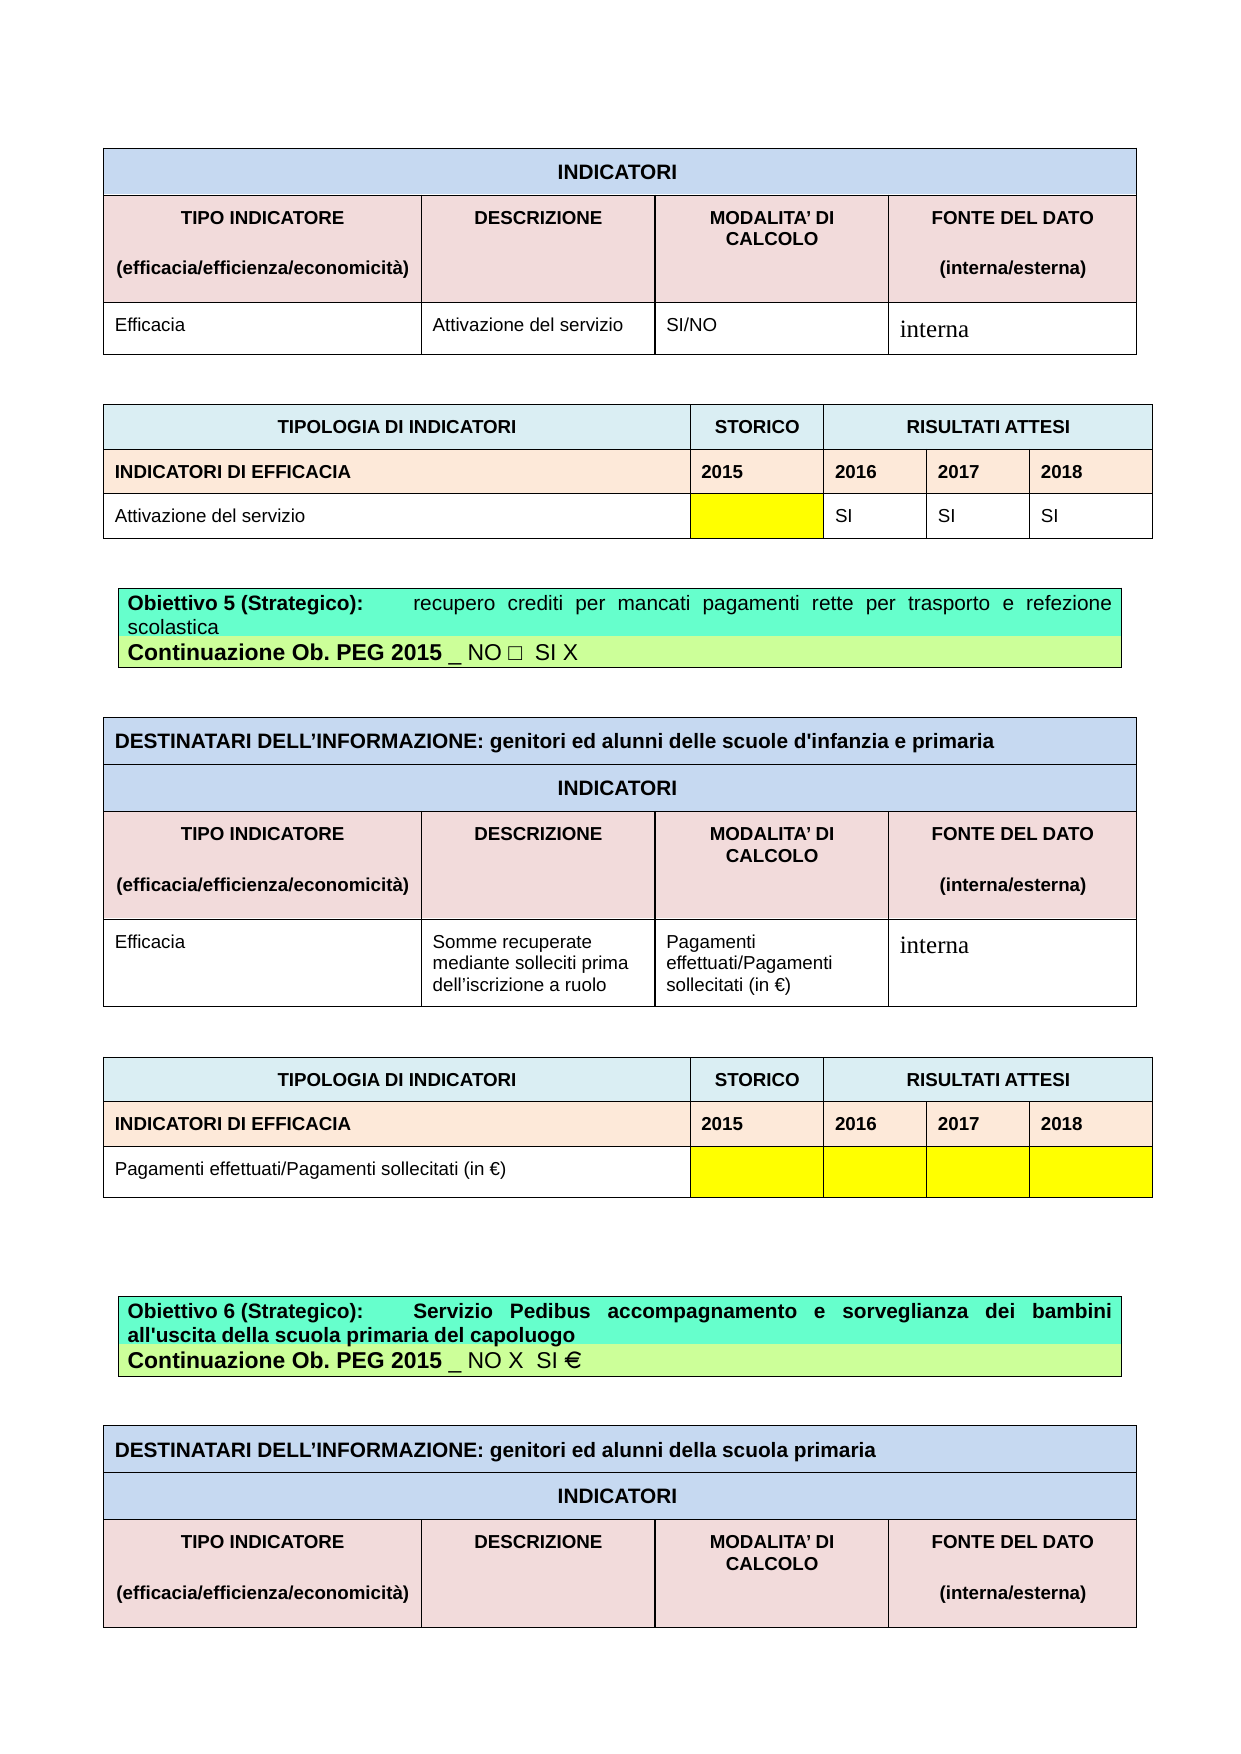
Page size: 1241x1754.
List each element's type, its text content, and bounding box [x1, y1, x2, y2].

table_header TIPOLOGIA DI INDICATORI [104, 1058, 690, 1101]
table_cell MODALITA’ DI CALCOLO [656, 196, 888, 302]
table_cell DESCRIZIONE [422, 1520, 654, 1627]
table_cell INDICATORI [104, 149, 1136, 194]
table_cell MODALITA’ DI CALCOLO [656, 812, 888, 918]
table_cell SI [824, 494, 926, 538]
table_cell 2016 [824, 450, 926, 493]
table_cell INDICATORI [104, 1473, 1136, 1519]
table_header DESTINATARI DELL’INFORMAZIONE: genitori ed alunni della scuola primaria [104, 1426, 1136, 1472]
table_cell 2016 [824, 1102, 926, 1146]
table_cell [691, 1147, 823, 1197]
table_cell 2017 [927, 450, 1029, 493]
table_cell [1030, 1147, 1152, 1197]
table_cell Somme recuperate mediante solleciti prima dell’iscrizione a ruolo [422, 920, 654, 1006]
table_header STORICO [691, 405, 823, 449]
table_header STORICO [691, 1058, 823, 1101]
table_cell Attivazione del servizio [104, 494, 690, 538]
table_cell Pagamenti effettuati/Pagamenti sollecitati (in €) [656, 920, 888, 1006]
text Obiettivo 6 (Strategico): Servizio Pedibus accompagnamento e sorveglianza dei bambini all'uscita della scuola primaria del capoluogo [119, 1297, 1121, 1344]
text Continuazione Ob. PEG 2015 _ NO X SI  [119, 1344, 1121, 1376]
text Continuazione Ob. PEG 2015 _ NO □ SI X [119, 636, 1121, 667]
table_cell 2015 [691, 1102, 823, 1146]
table_cell TIPO INDICATORE (efficacia/efficienza/economicità) [104, 1520, 421, 1627]
table_cell Efficacia [104, 303, 421, 354]
table_cell 2018 [1030, 1102, 1152, 1146]
table_cell Attivazione del servizio [422, 303, 654, 354]
table_cell SI [1030, 494, 1152, 538]
table_cell 2015 [691, 450, 823, 493]
table_header DESTINATARI DELL’INFORMAZIONE: genitori ed alunni delle scuole d'infanzia e primaria [104, 718, 1136, 764]
table_cell [927, 1147, 1029, 1197]
table_header TIPOLOGIA DI INDICATORI [104, 405, 690, 449]
table_cell INDICATORI [104, 765, 1136, 811]
table_header RISULTATI ATTESI [824, 1058, 1152, 1101]
table_cell FONTE DEL DATO (interna/esterna) [889, 1520, 1136, 1627]
text Obiettivo 5 (Strategico): recupero crediti per mancati pagamenti rette per trasporto e refezione scolastica [119, 589, 1121, 636]
table_cell 2017 [927, 1102, 1029, 1146]
table_cell INDICATORI DI EFFICACIA [104, 1102, 690, 1146]
table_cell TIPO INDICATORE (efficacia/efficienza/economicità) [104, 812, 421, 918]
table_cell DESCRIZIONE [422, 196, 654, 302]
table_cell FONTE DEL DATO (interna/esterna) [889, 812, 1136, 918]
table_cell Efficacia [104, 920, 421, 1006]
table_cell Pagamenti effettuati/Pagamenti sollecitati (in €) [104, 1147, 690, 1197]
table_cell [691, 494, 823, 538]
table_cell MODALITA’ DI CALCOLO [656, 1520, 888, 1627]
table_cell INDICATORI DI EFFICACIA [104, 450, 690, 493]
table_cell DESCRIZIONE [422, 812, 654, 918]
table_cell interna [889, 920, 1136, 1006]
table_header RISULTATI ATTESI [824, 405, 1152, 449]
table_cell FONTE DEL DATO (interna/esterna) [889, 196, 1136, 302]
table_cell interna [889, 303, 1136, 354]
table_cell 2018 [1030, 450, 1152, 493]
table_cell [824, 1147, 926, 1197]
table_cell SI/NO [656, 303, 888, 354]
table_cell TIPO INDICATORE (efficacia/efficienza/economicità) [104, 196, 421, 302]
table_cell SI [927, 494, 1029, 538]
